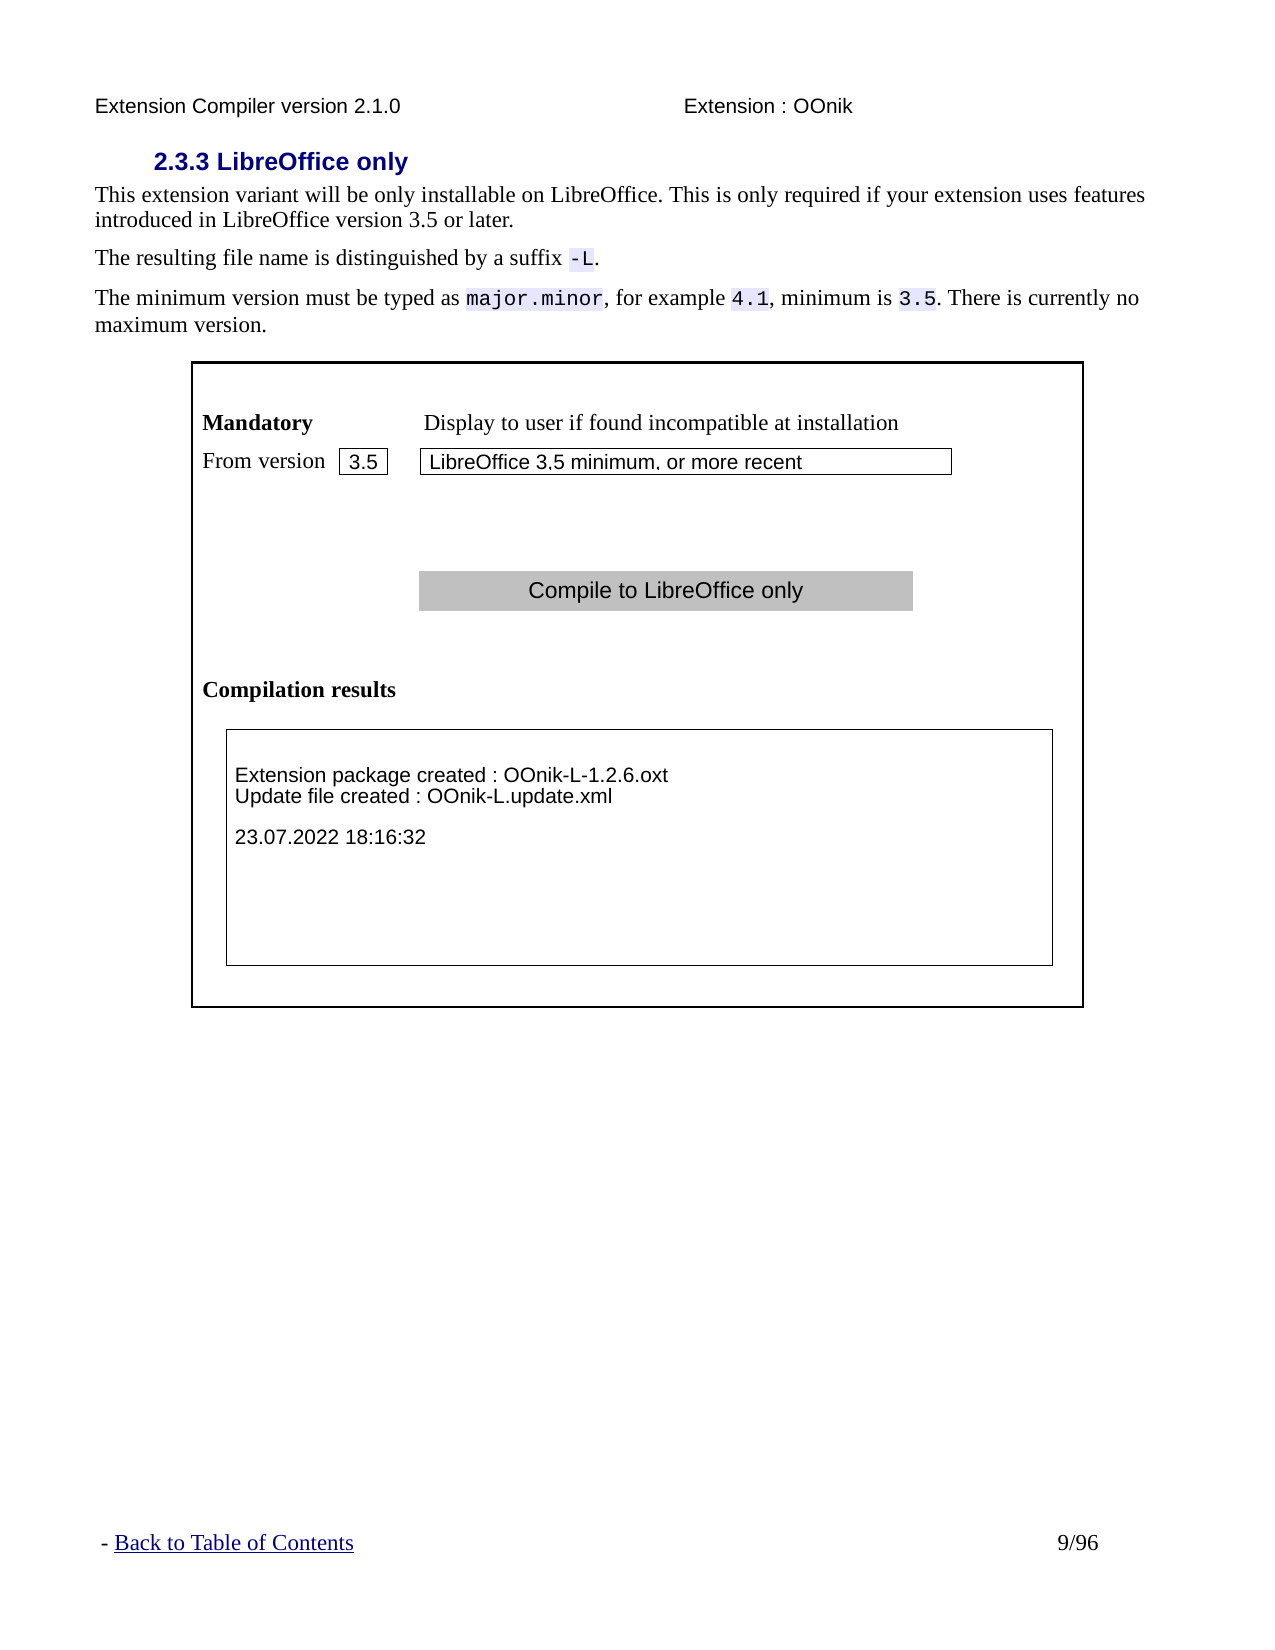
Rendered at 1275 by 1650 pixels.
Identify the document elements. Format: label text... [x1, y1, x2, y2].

text The resulting file name is distinguished by a suffix -L. [94, 245, 1181, 272]
text From version [202, 448, 339, 474]
text [388, 448, 420, 474]
text [952, 448, 1073, 474]
text Mandatory Display to user if found incompatible at installation [202, 410, 1073, 436]
text The minimum version must be typed as major.minor, for example 4.1, minimum is 3.5. There is currently no maximum version. [94, 284, 1181, 337]
text This extension variant will be only installable on LibreOffice. This is only required if your extension uses features introduced in LibreOffice version 3.5 or later. [94, 181, 1181, 232]
text Compilation results [202, 676, 1073, 702]
subtitle LibreOffice only [153, 147, 1181, 176]
